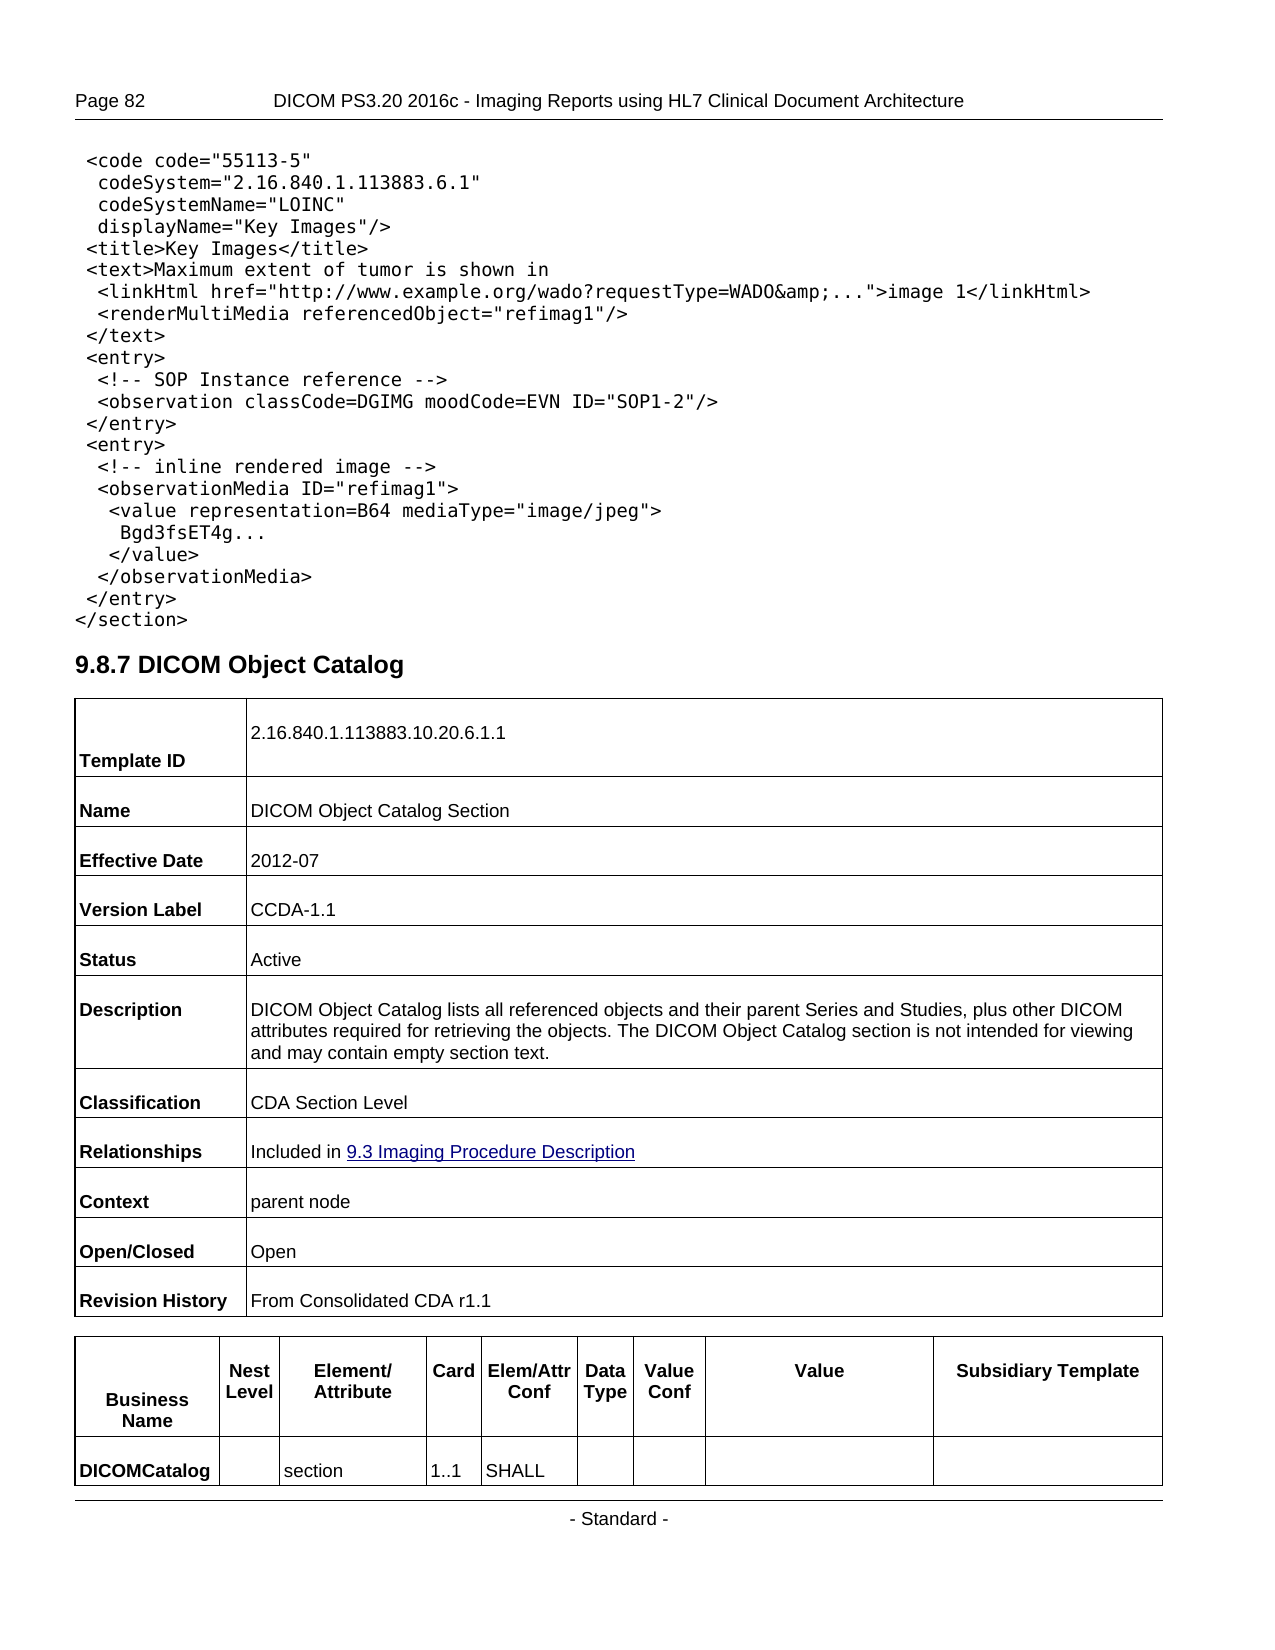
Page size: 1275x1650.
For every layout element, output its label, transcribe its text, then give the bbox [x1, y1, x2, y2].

table_cell Classification [76, 1069, 246, 1117]
table_header Element/​Attribute [280, 1337, 426, 1436]
table_header Data Type [578, 1337, 633, 1436]
table_header Nest Level [220, 1337, 279, 1436]
table_cell CDA Section Level [247, 1069, 1162, 1117]
table_cell Effective Date [76, 827, 246, 875]
table_cell Open [247, 1218, 1162, 1266]
table_header Subsidiary Template [934, 1337, 1162, 1436]
table_cell DICOMCatalog [76, 1437, 219, 1485]
table_cell Description [76, 976, 246, 1067]
table_cell 1..1 [427, 1437, 481, 1485]
table_cell Revision History [76, 1267, 246, 1316]
table_cell Name [76, 777, 246, 826]
text <code code="55113-5" codeSystem="2.16.840.1.113883.6.1" codeSystemName="LOINC" displayName="Key Images"/> <title>Key Images</title> <text>Maximum extent of tumor is shown in <linkHtml href="http://www.example.org/wado?requestType=WADO&amp;...">image 1</linkHtml> <renderMultiMedia referencedObject="refimag1"/> </text> <entry> <!-- SOP Instance reference --> <observation classCode=DGIMG moodCode=EVN ID="SOP1-2"/> </entry> <entry> <!-- inline rendered image --> <observationMedia ID="refimag1"> <value representation=B64 mediaType="image/jpeg"> Bgd3fsET4g... </value> </observationMedia> </entry> </section> [75, 150, 1162, 631]
table_header Business Name [76, 1337, 219, 1436]
table_header Template ID [76, 699, 246, 776]
table_cell [578, 1437, 633, 1485]
table_cell Context [76, 1168, 246, 1217]
table_header Card [427, 1337, 481, 1436]
table_cell Relationships [76, 1118, 246, 1167]
table_cell Status [76, 926, 246, 975]
table_header 2.16.840.1.113883.​10.20.6.1.1 [247, 699, 1162, 776]
table_cell From Consolidated CDA r1.1 [247, 1267, 1162, 1316]
table_header Elem/Attr Conf [482, 1337, 577, 1436]
table_cell Included in 9.3 Imaging Procedure Description [247, 1118, 1162, 1167]
table_cell parent node [247, 1168, 1162, 1217]
table_cell Active [247, 926, 1162, 975]
table_cell SHALL [482, 1437, 577, 1485]
table_header Value Conf [634, 1337, 705, 1436]
table_cell DICOM Object Catalog lists all referenced objects and their parent Series and Studies, plus other DICOM attributes required for retrieving the objects. The DICOM Object Catalog section is not intended for viewing and may contain empty section text. [247, 976, 1162, 1067]
table_header Value [706, 1337, 933, 1436]
table_cell [934, 1437, 1162, 1485]
table_cell [706, 1437, 933, 1485]
table_cell section [280, 1437, 426, 1485]
text 9.8.7 DICOM Object Catalog [75, 650, 1162, 679]
table_cell Open/Closed [76, 1218, 246, 1266]
table_cell CCDA-1.1 [247, 876, 1162, 925]
table_cell Version Label [76, 876, 246, 925]
table_cell 2012-07 [247, 827, 1162, 875]
table_cell DICOM Object Catalog Section [247, 777, 1162, 826]
table_cell [220, 1437, 279, 1485]
table_cell [634, 1437, 705, 1485]
